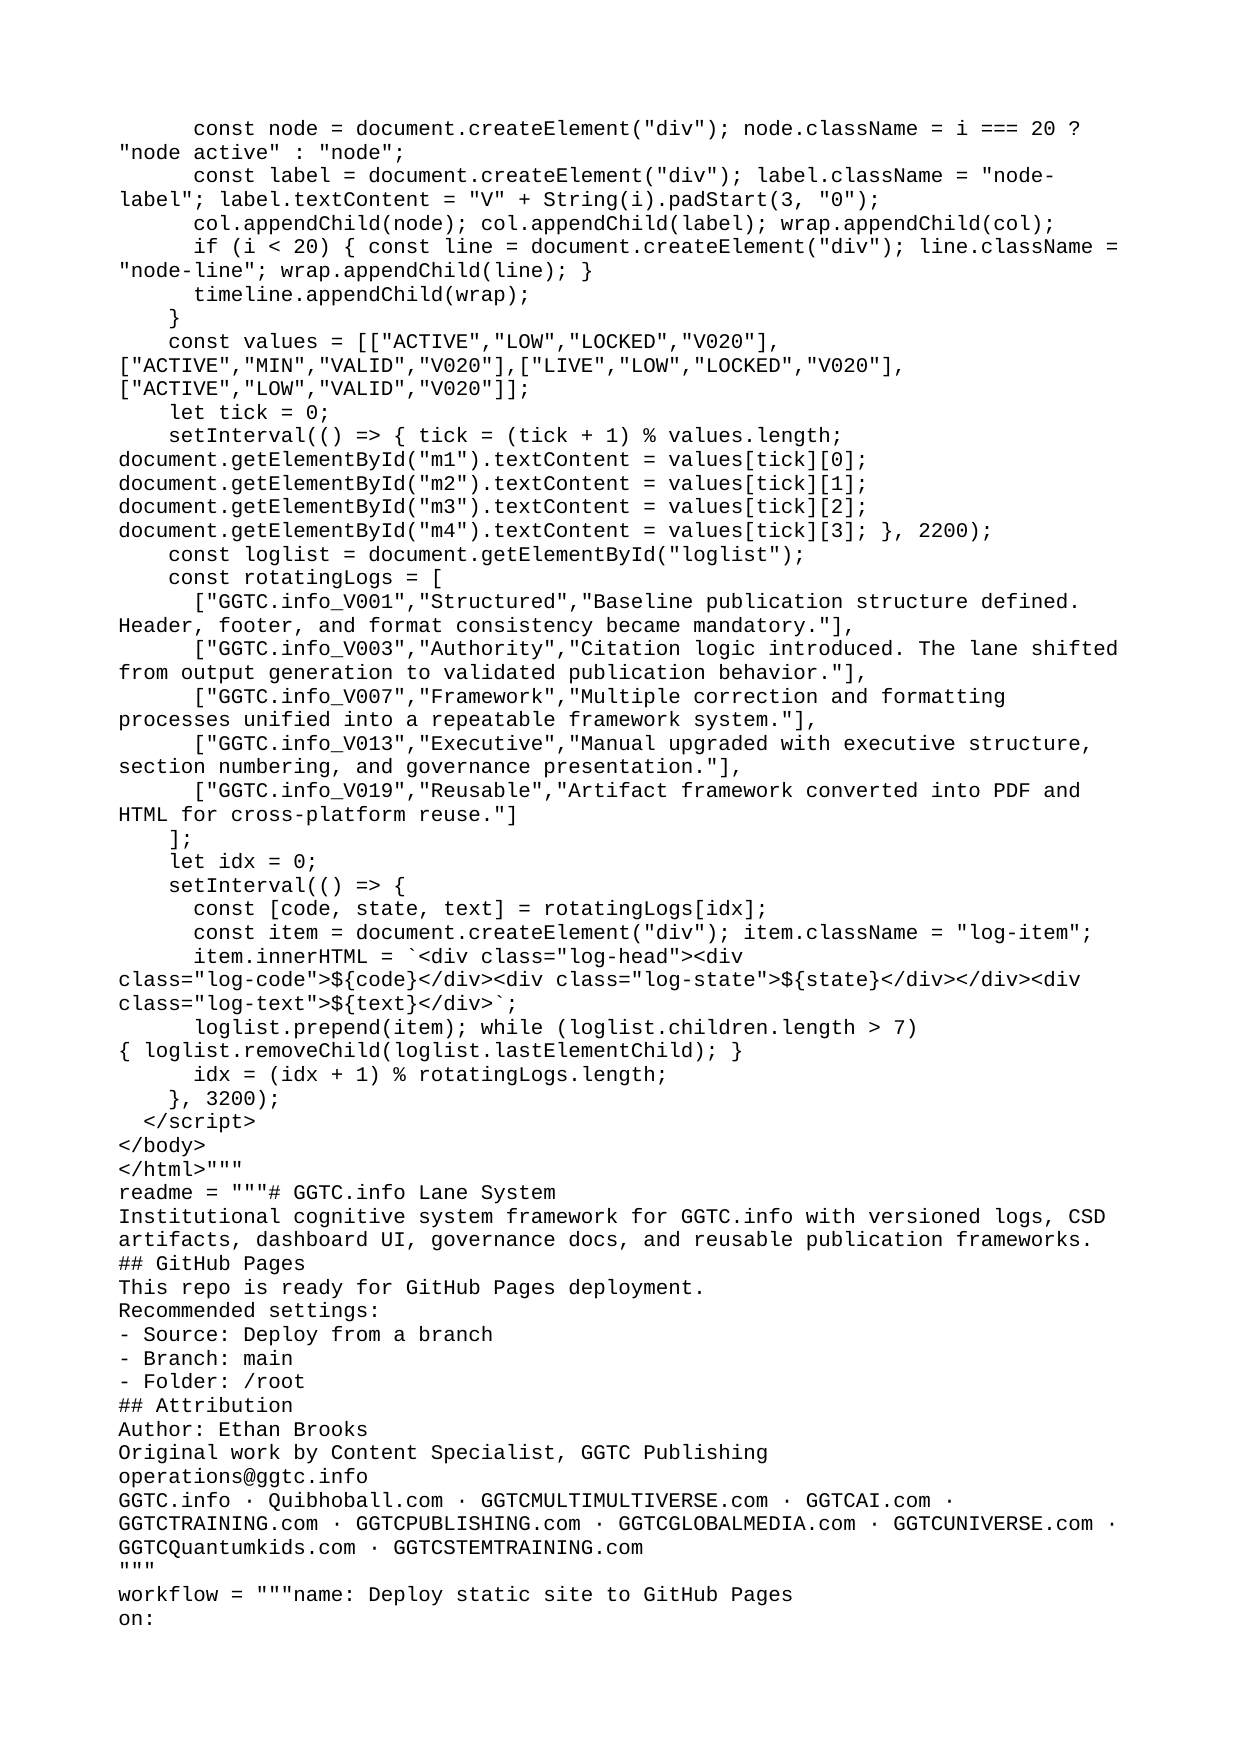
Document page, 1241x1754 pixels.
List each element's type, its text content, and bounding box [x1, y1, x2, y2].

text ["GGTC.info_V003","Authority","Citation logic introduced. The lane shifted from output generation to validated publication behavior."], [118, 638, 1122, 686]
text - Folder: /root [118, 1371, 1122, 1395]
text ]; [118, 827, 1122, 851]
text ["GGTC.info_V019","Reusable","Artifact framework converted into PDF and HTML for cross-platform reuse."] [118, 780, 1122, 827]
text const rotatingLogs = [ [118, 567, 1122, 591]
text """ [118, 1561, 1122, 1584]
text col.appendChild(node); col.appendChild(label); wrap.appendChild(col); [118, 213, 1122, 236]
text const node = document.createElement("div"); node.className = i === 20 ? "node active" : "node"; [118, 118, 1122, 165]
text const label = document.createElement("div"); label.className = "node-label"; label.textContent = "V" + String(i).padStart(3, "0"); [118, 165, 1122, 213]
text </html>""" [118, 1158, 1122, 1182]
text GGTC.info · Quibhoball.com · GGTCMULTIMULTIVERSE.com · GGTCAI.com · GGTCTRAINING.com · GGTCPUBLISHING.com · GGTCGLOBALMEDIA.com · GGTCUNIVERSE.com · GGTCQuantumkids.com · GGTCSTEMTRAINING.com [118, 1489, 1122, 1561]
text - Branch: main [118, 1348, 1122, 1371]
text } [118, 307, 1122, 331]
text setInterval(() => { tick = (tick + 1) % values.length; document.getElementById("m1").textContent = values[tick][0]; document.getElementById("m2").textContent = values[tick][1]; document.getElementById("m3").textContent = values[tick][2]; document.getElementById("m4").textContent = values[tick][3]; }, 2200); [118, 426, 1122, 544]
text const values = [["ACTIVE","LOW","LOCKED","V020"],["ACTIVE","MIN","VALID","V020"],["LIVE","LOW","LOCKED","V020"],["ACTIVE","LOW","VALID","V020"]]; [118, 331, 1122, 402]
text if (i < 20) { const line = document.createElement("div"); line.className = "node-line"; wrap.appendChild(line); } [118, 236, 1122, 284]
text readme = """# GGTC.info Lane System [118, 1182, 1122, 1206]
text This repo is ready for GitHub Pages deployment. [118, 1277, 1122, 1300]
text ["GGTC.info_V013","Executive","Manual upgraded with executive structure, section numbering, and governance presentation."], [118, 733, 1122, 780]
text Original work by Content Specialist, GGTC Publishing [118, 1442, 1122, 1466]
text }, 3200); [118, 1088, 1122, 1111]
text loglist.prepend(item); while (loglist.children.length > 7) { loglist.removeChild(loglist.lastElementChild); } [118, 1017, 1122, 1064]
text ["GGTC.info_V007","Framework","Multiple correction and formatting processes unified into a repeatable framework system."], [118, 686, 1122, 733]
text on: [118, 1608, 1122, 1631]
text timeline.appendChild(wrap); [118, 284, 1122, 307]
text ## Attribution [118, 1395, 1122, 1419]
text operations@ggtc.info [118, 1466, 1122, 1489]
text const [code, state, text] = rotatingLogs[idx]; [118, 898, 1122, 922]
text ["GGTC.info_V001","Structured","Baseline publication structure defined. Header, footer, and format consistency became mandatory."], [118, 591, 1122, 638]
text item.innerHTML = `<div class="log-head"><div class="log-code">${code}</div><div class="log-state">${state}</div></div><div class="log-text">${text}</div>`; [118, 946, 1122, 1017]
text Author: Ethan Brooks [118, 1419, 1122, 1442]
text </body> [118, 1135, 1122, 1158]
text idx = (idx + 1) % rotatingLogs.length; [118, 1064, 1122, 1088]
text - Source: Deploy from a branch [118, 1324, 1122, 1348]
text workflow = """name: Deploy static site to GitHub Pages [118, 1584, 1122, 1608]
text const loglist = document.getElementById("loglist"); [118, 544, 1122, 567]
text </script> [118, 1111, 1122, 1135]
text Institutional cognitive system framework for GGTC.info with versioned logs, CSD artifacts, dashboard UI, governance docs, and reusable publication frameworks. [118, 1206, 1122, 1253]
text const item = document.createElement("div"); item.className = "log-item"; [118, 922, 1122, 946]
text setInterval(() => { [118, 875, 1122, 898]
text let tick = 0; [118, 402, 1122, 426]
text ## GitHub Pages [118, 1253, 1122, 1277]
text Recommended settings: [118, 1300, 1122, 1324]
text let idx = 0; [118, 851, 1122, 875]
